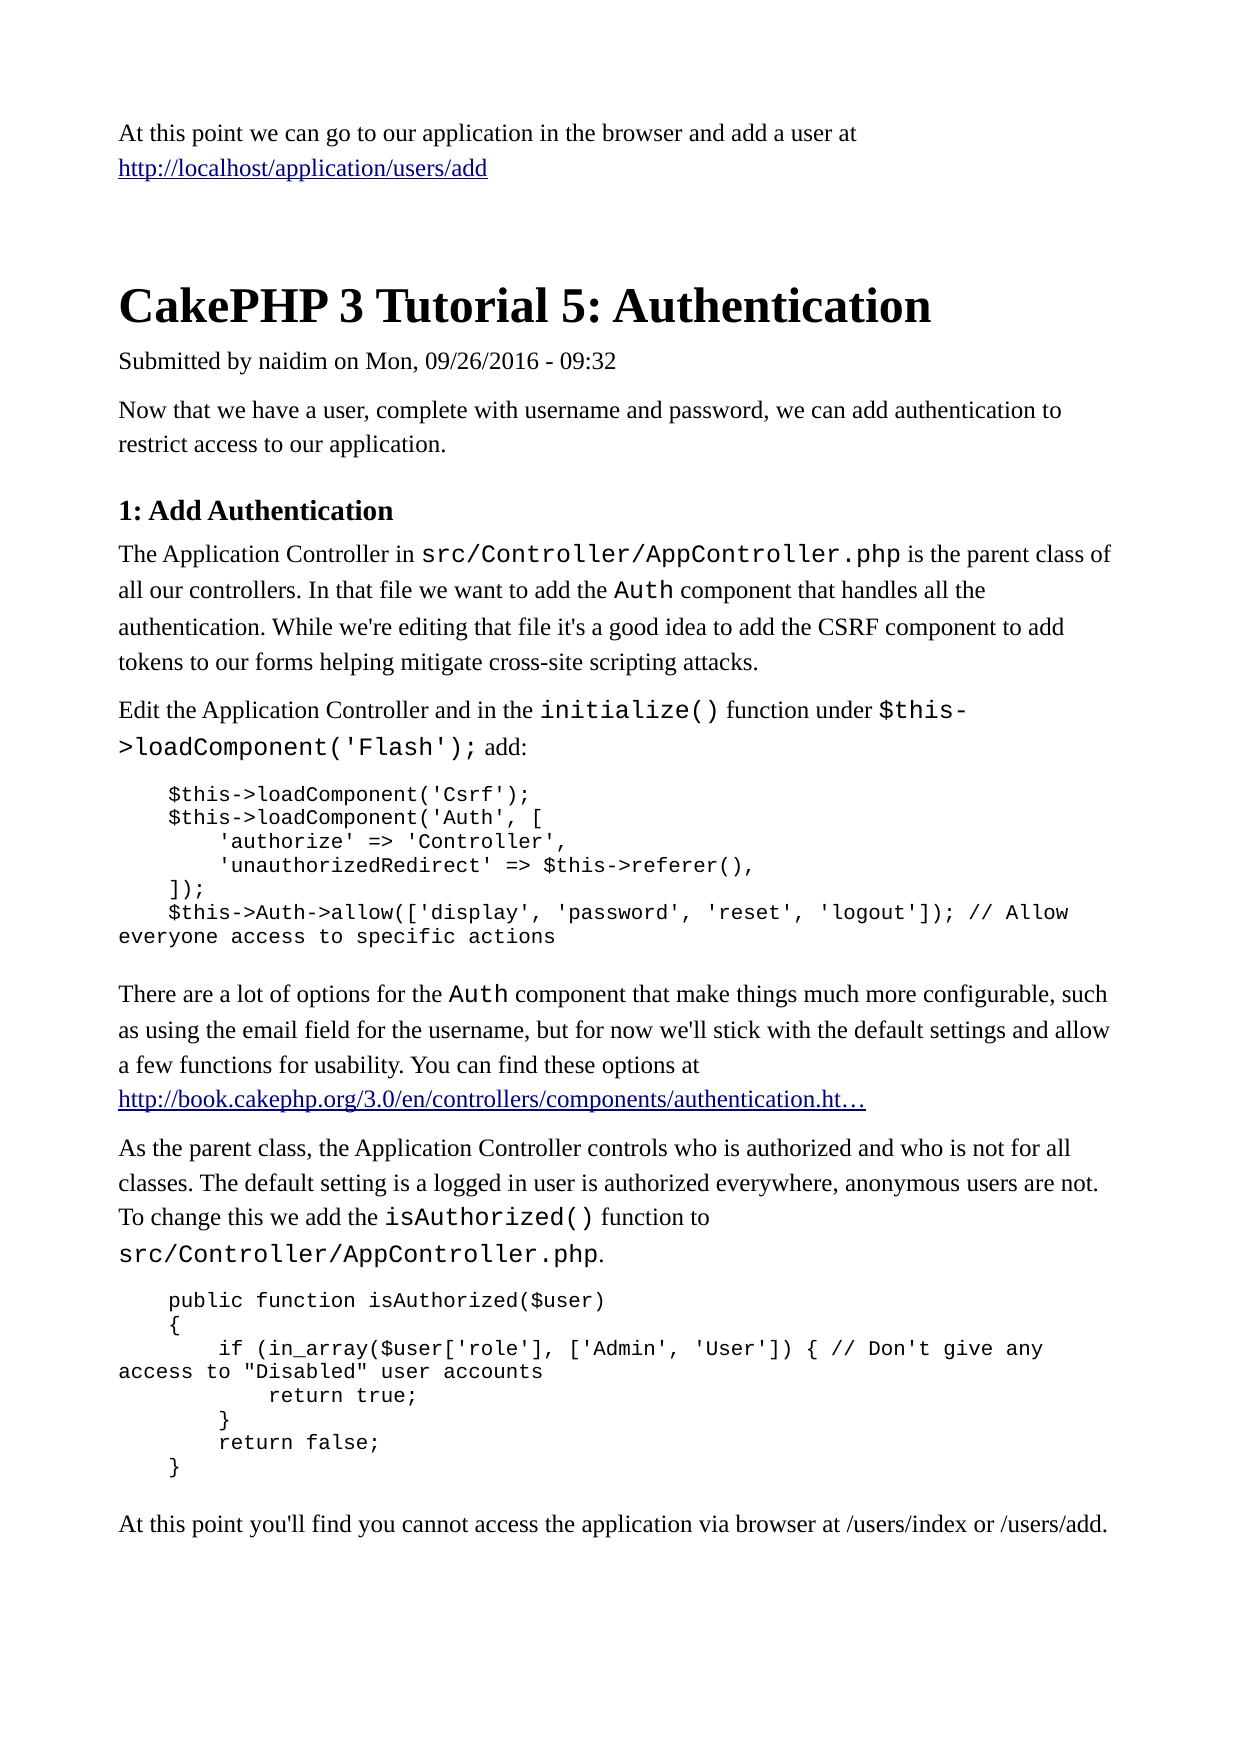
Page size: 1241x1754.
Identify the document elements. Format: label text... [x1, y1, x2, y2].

text ]); [118, 878, 1122, 902]
text Submitted by naidim on Mon, 09/26/2016 - 09:32 [118, 346, 1122, 374]
text return false; [118, 1432, 1122, 1456]
text $this->Auth->allow(['display', 'password', 'reset', 'logout']); // Allow everyone access to specific actions [118, 902, 1122, 949]
text $this->loadComponent('Auth', [ [118, 807, 1122, 831]
text 'unauthorizedRedirect' => $this->referer(), [118, 855, 1122, 878]
text At this point you'll find you cannot access the application via browser at /users/index or /users/add. [118, 1509, 1122, 1538]
text Now that we have a user, complete with username and password, we can add authentication to restrict access to our application. [118, 395, 1122, 458]
text $this->loadComponent('Csrf'); [118, 784, 1122, 807]
text There are a lot of options for the Auth component that make things much more configurable, such as using the email field for the username, but for now we'll stick with the default settings and allow a few functions for usability. You can find these options at http://book.cakephp.org/3.0/en/controllers/components/authentication.ht… [118, 979, 1122, 1113]
text As the parent class, the Application Controller controls who is authorized and who is not for all classes. The default setting is a logged in user is authorized everywhere, anonymous users are not. To change this we add the isAuthorized() function to src/Controller/AppController.php. [118, 1133, 1122, 1270]
text { [118, 1314, 1122, 1338]
text 'authorize' => 'Controller', [118, 831, 1122, 855]
subtitle CakePHP 3 Tutorial 5: Authentication [118, 276, 1122, 333]
text return true; [118, 1385, 1122, 1409]
text At this point we can go to our application in the browser and add a user at http://localhost/application/users/add [118, 118, 1122, 181]
text if (in_array($user['role'], ['Admin', 'User']) { // Don't give any access to "Disabled" user accounts [118, 1338, 1122, 1385]
text Edit the Application Controller and in the initialize() function under $this->loadComponent('Flash'); add: [118, 696, 1122, 763]
text } [118, 1409, 1122, 1432]
text The Application Controller in src/Controller/AppController.php is the parent class of all our controllers. In that file we want to add the Auth component that handles all the authentication. While we're editing that file it's a good idea to add the CSRF component to add tokens to our forms helping mitigate cross-site scripting attacks. [118, 539, 1122, 675]
text public function isAuthorized($user) [118, 1290, 1122, 1314]
text } [118, 1456, 1122, 1479]
subtitle 1: Add Authentication [118, 493, 1122, 526]
